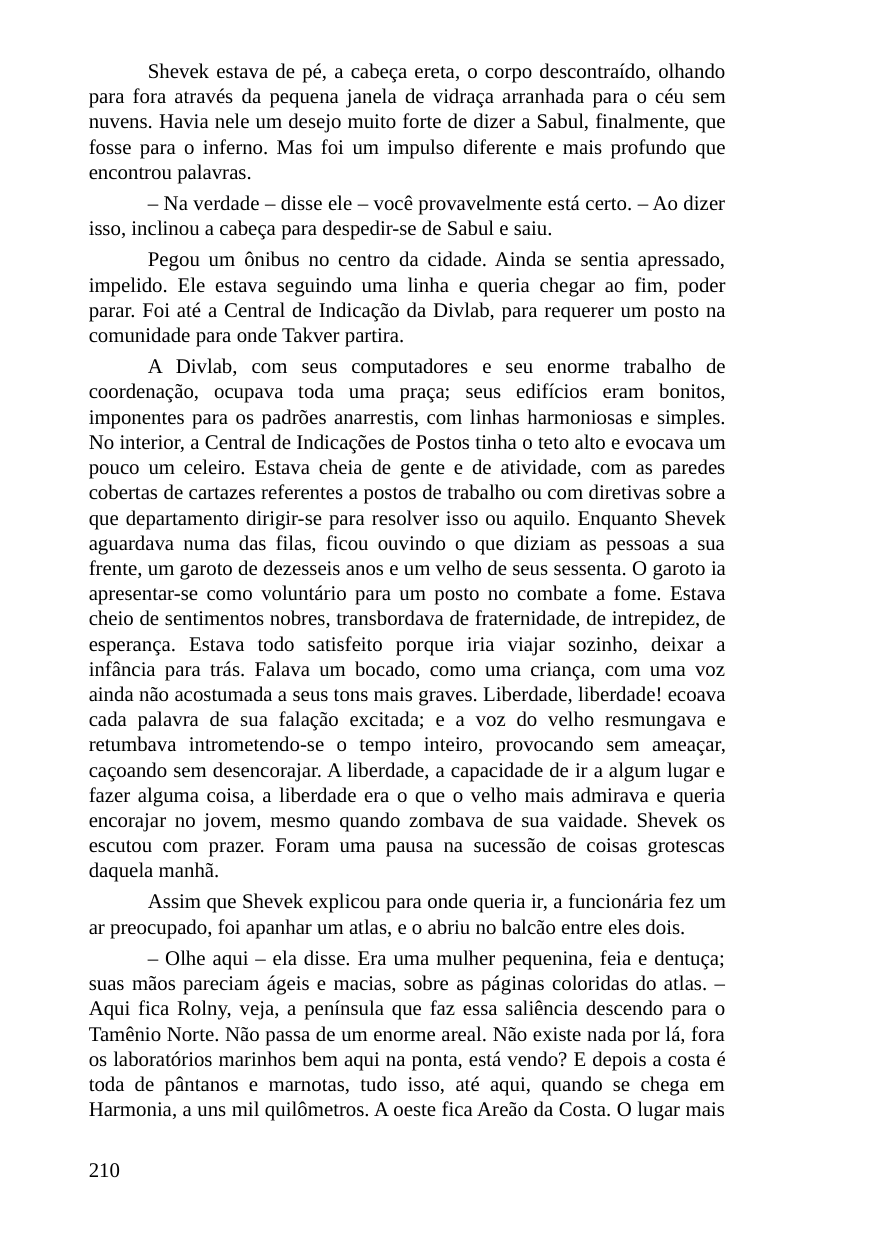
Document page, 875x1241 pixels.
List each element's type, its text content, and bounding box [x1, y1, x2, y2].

text Assim que Shevek explicou para onde queria ir, a funcionária fez um ar preocupado, foi apanhar um atlas, e o abriu no balcão entre eles dois. [88, 889, 726, 939]
text Pegou um ônibus no centro da cidade. Ainda se sentia apressado, impelido. Ele estava seguindo uma linha e queria chegar ao fim, poder parar. Foi até a Central de Indicação da Divlab, para requerer um posto na comunidade para onde Takver partira. [88, 247, 726, 347]
text A Divlab, com seus computadores e seu enorme trabalho de coordenação, ocupava toda uma praça; seus edifícios eram bonitos, imponentes para os padrões anarrestis, com linhas harmoniosas e simples. No interior, a Central de Indicações de Postos tinha o teto alto e evocava um pouco um celeiro. Estava cheia de gente e de atividade, com as paredes cobertas de cartazes referentes a postos de trabalho ou com diretivas sobre a que departamento dirigir-se para resolver isso ou aquilo. Enquanto Shevek aguardava numa das filas, ficou ouvindo o que diziam as pessoas a sua frente, um garoto de dezesseis anos e um velho de seus sessenta. O garoto ia apresentar-se como voluntário para um posto no combate a fome. Estava cheio de sentimentos nobres, transbordava de fraternidade, de intrepidez, de esperança. Estava todo satisfeito porque iria viajar sozinho, deixar a infância para trás. Falava um bocado, como uma criança, com uma voz ainda não acostumada a seus tons mais graves. Liberdade, liberdade! ecoava cada palavra de sua falação excitada; e a voz do velho resmungava e retumbava intrometendo-se o tempo inteiro, provocando sem ameaçar, caçoando sem desencorajar. A liberdade, a capacidade de ir a algum lugar e fazer alguma coisa, a liberdade era o que o velho mais admirava e queria encorajar no jovem, mesmo quando zombava de sua vaidade. Shevek os escutou com prazer. Foram uma pausa na sucessão de coisas grotescas daquela manhã. [88, 354, 726, 882]
text – Olhe aqui – ela disse. Era uma mulher pequenina, feia e dentuça; suas mãos pareciam ágeis e macias, sobre as páginas coloridas do atlas. – Aqui fica Rolny, veja, a península que faz essa saliência descendo para o Tamênio Norte. Não passa de um enorme areal. Não existe nada por lá, fora os laboratórios marinhos bem aqui na ponta, está vendo? E depois a costa é toda de pântanos e marnotas, tudo isso, até aqui, quando se chega em Harmonia, a uns mil quilômetros. A oeste fica Areão da Costa. O lugar mais [88, 946, 726, 1121]
text – Na verdade – disse ele – você provavelmente está certo. – Ao dizer isso, inclinou a cabeça para despedir-se de Sabul e saiu. [88, 191, 726, 240]
text Shevek estava de pé, a cabeça ereta, o corpo descontraído, olhando para fora através da pequena janela de vidraça arranhada para o céu sem nuvens. Havia nele um desejo muito forte de dizer a Sabul, finalmente, que fosse para o inferno. Mas foi um impulso diferente e mais profundo que encontrou palavras. [88, 59, 726, 184]
